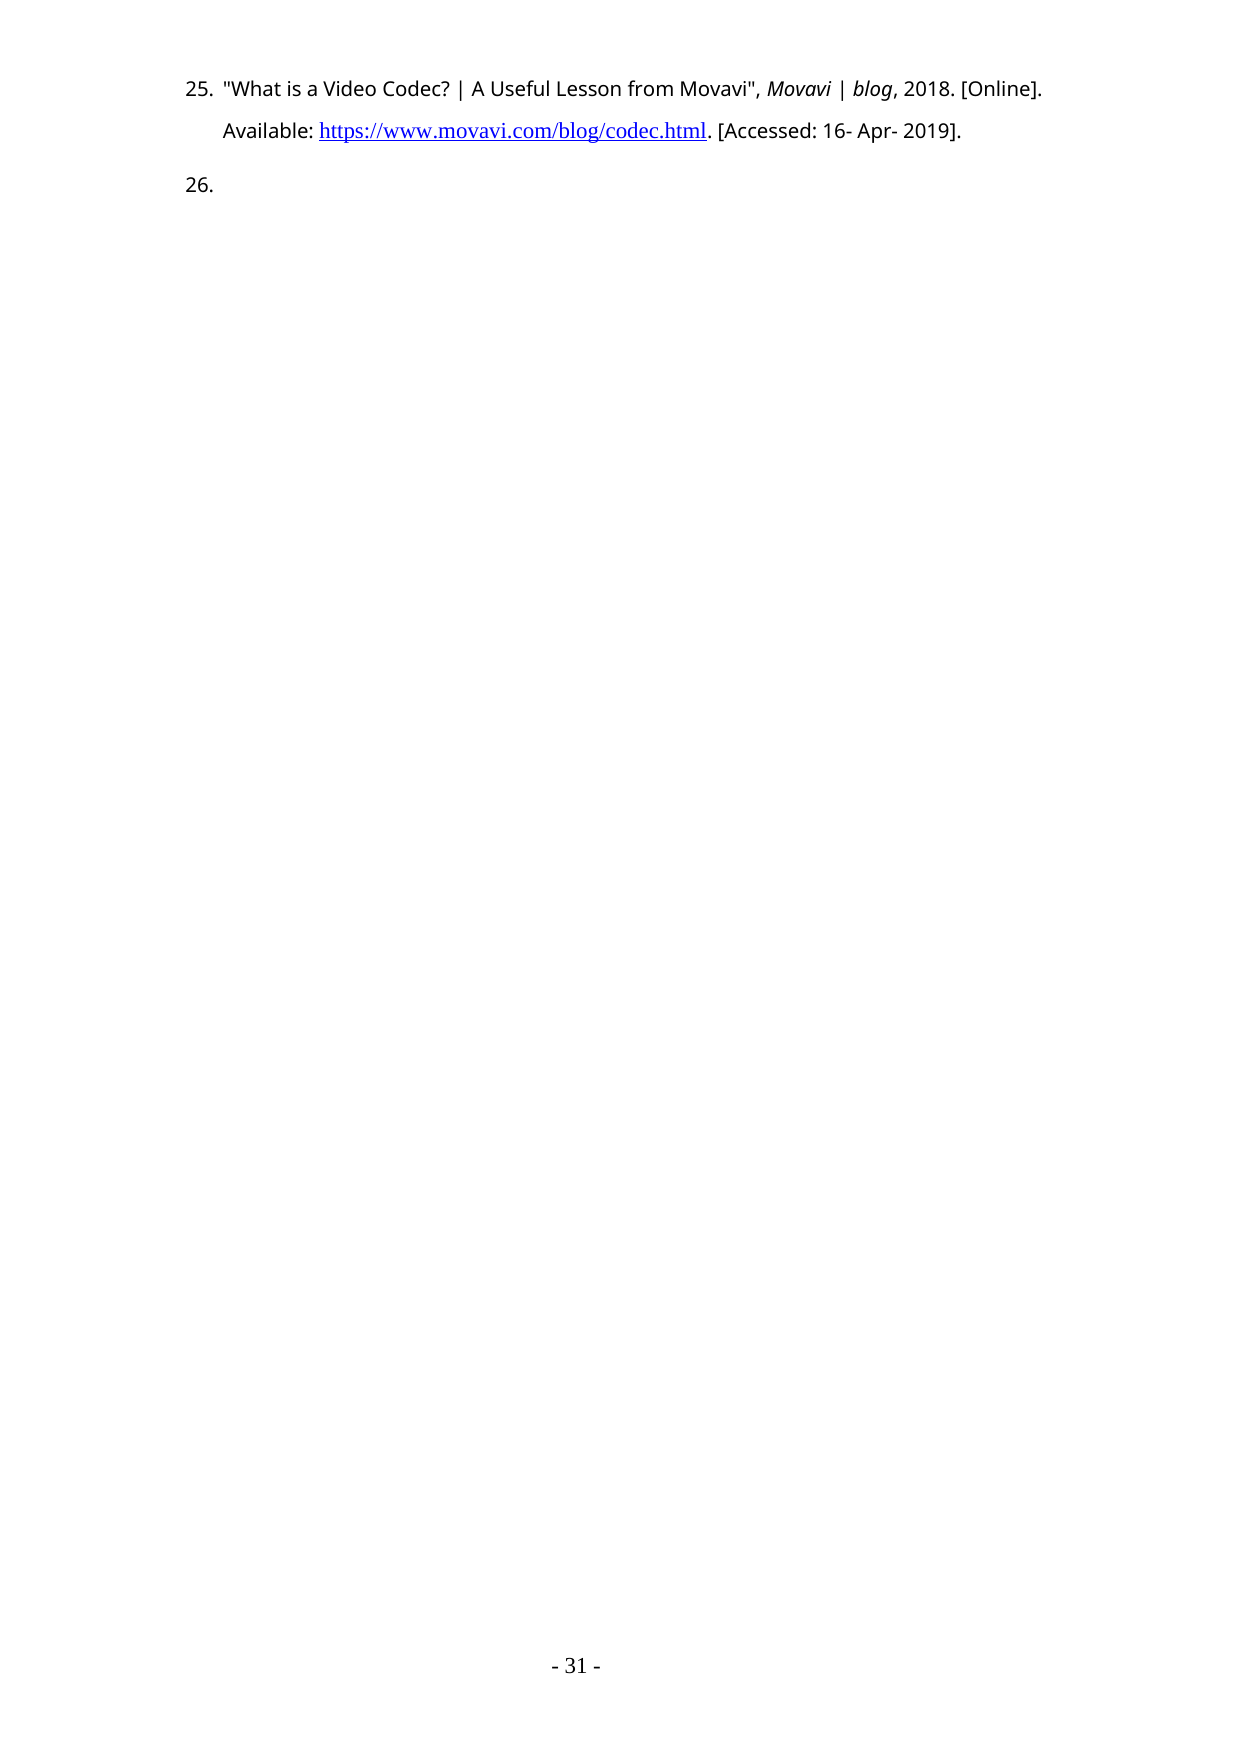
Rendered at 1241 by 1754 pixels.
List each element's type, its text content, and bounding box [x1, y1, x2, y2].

list "What is a Video Codec? | A Useful Lesson from Movavi", Movavi | blog, 2018. [Online]. Available: https://www.movavi.com/blog/codec.html. [Accessed: 16- Apr- 2019]. [185, 75, 1092, 144]
